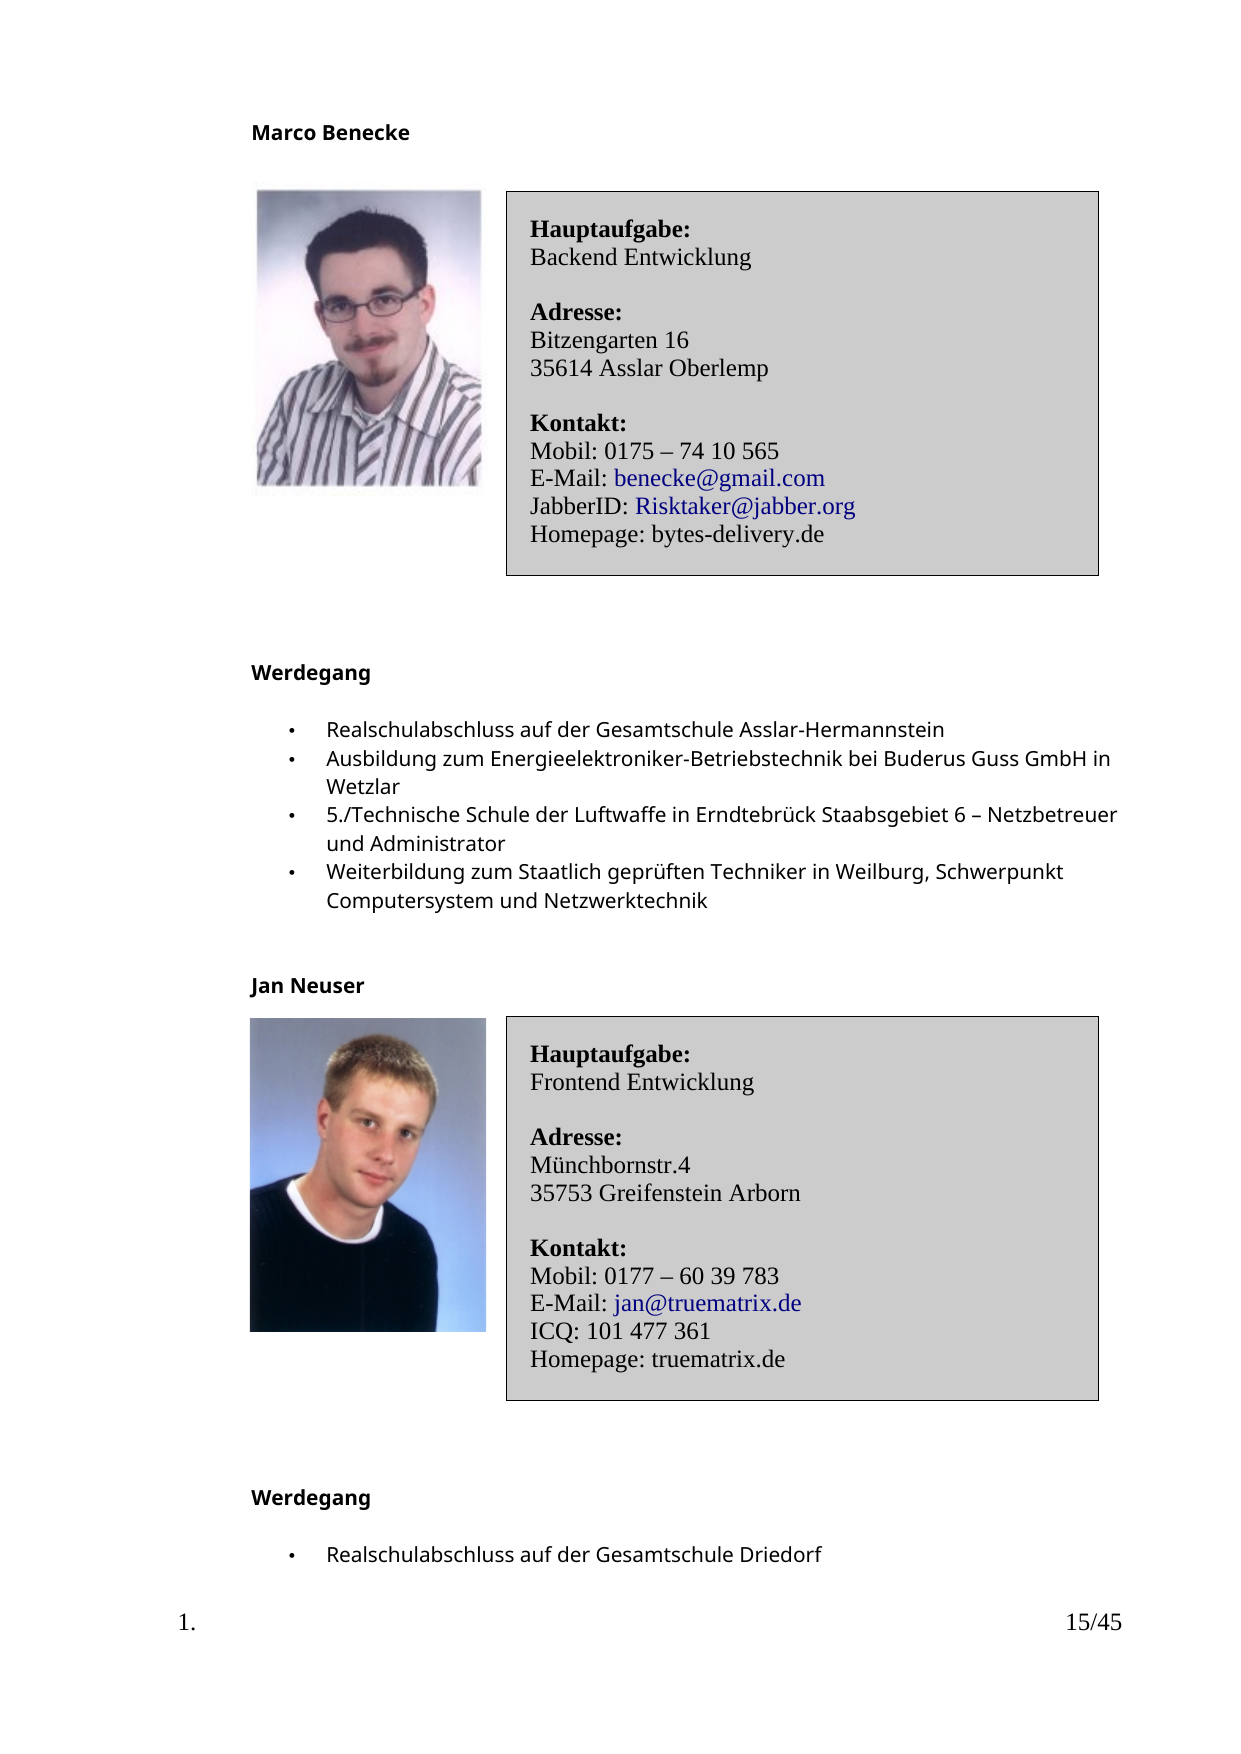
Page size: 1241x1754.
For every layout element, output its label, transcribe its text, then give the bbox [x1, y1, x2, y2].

picture [251, 182, 488, 496]
text Werdegang [251, 1483, 1122, 1512]
picture [249, 1018, 487, 1332]
list Realschulabschluss auf der Gesamtschule Asslar-Hermannstein [288, 715, 1122, 744]
list 5./Technische Schule der Luftwaffe in Erndtebrück Staabsgebiet 6 – Netzbetreuer und Administrator [288, 801, 1122, 857]
text Jan Neuser [251, 971, 1122, 1000]
text Marco Benecke [251, 118, 1122, 147]
list Weiterbildung zum Staatlich geprüften Techniker in Weilburg, Schwerpunkt Computersystem und Netzwerktechnik [288, 857, 1122, 914]
list Ausbildung zum Energieelektroniker-Betriebstechnik bei Buderus Guss GmbH in Wetzlar [288, 744, 1122, 801]
text Werdegang [251, 658, 1122, 687]
list Realschulabschluss auf der Gesamtschule Driedorf [288, 1540, 1122, 1568]
